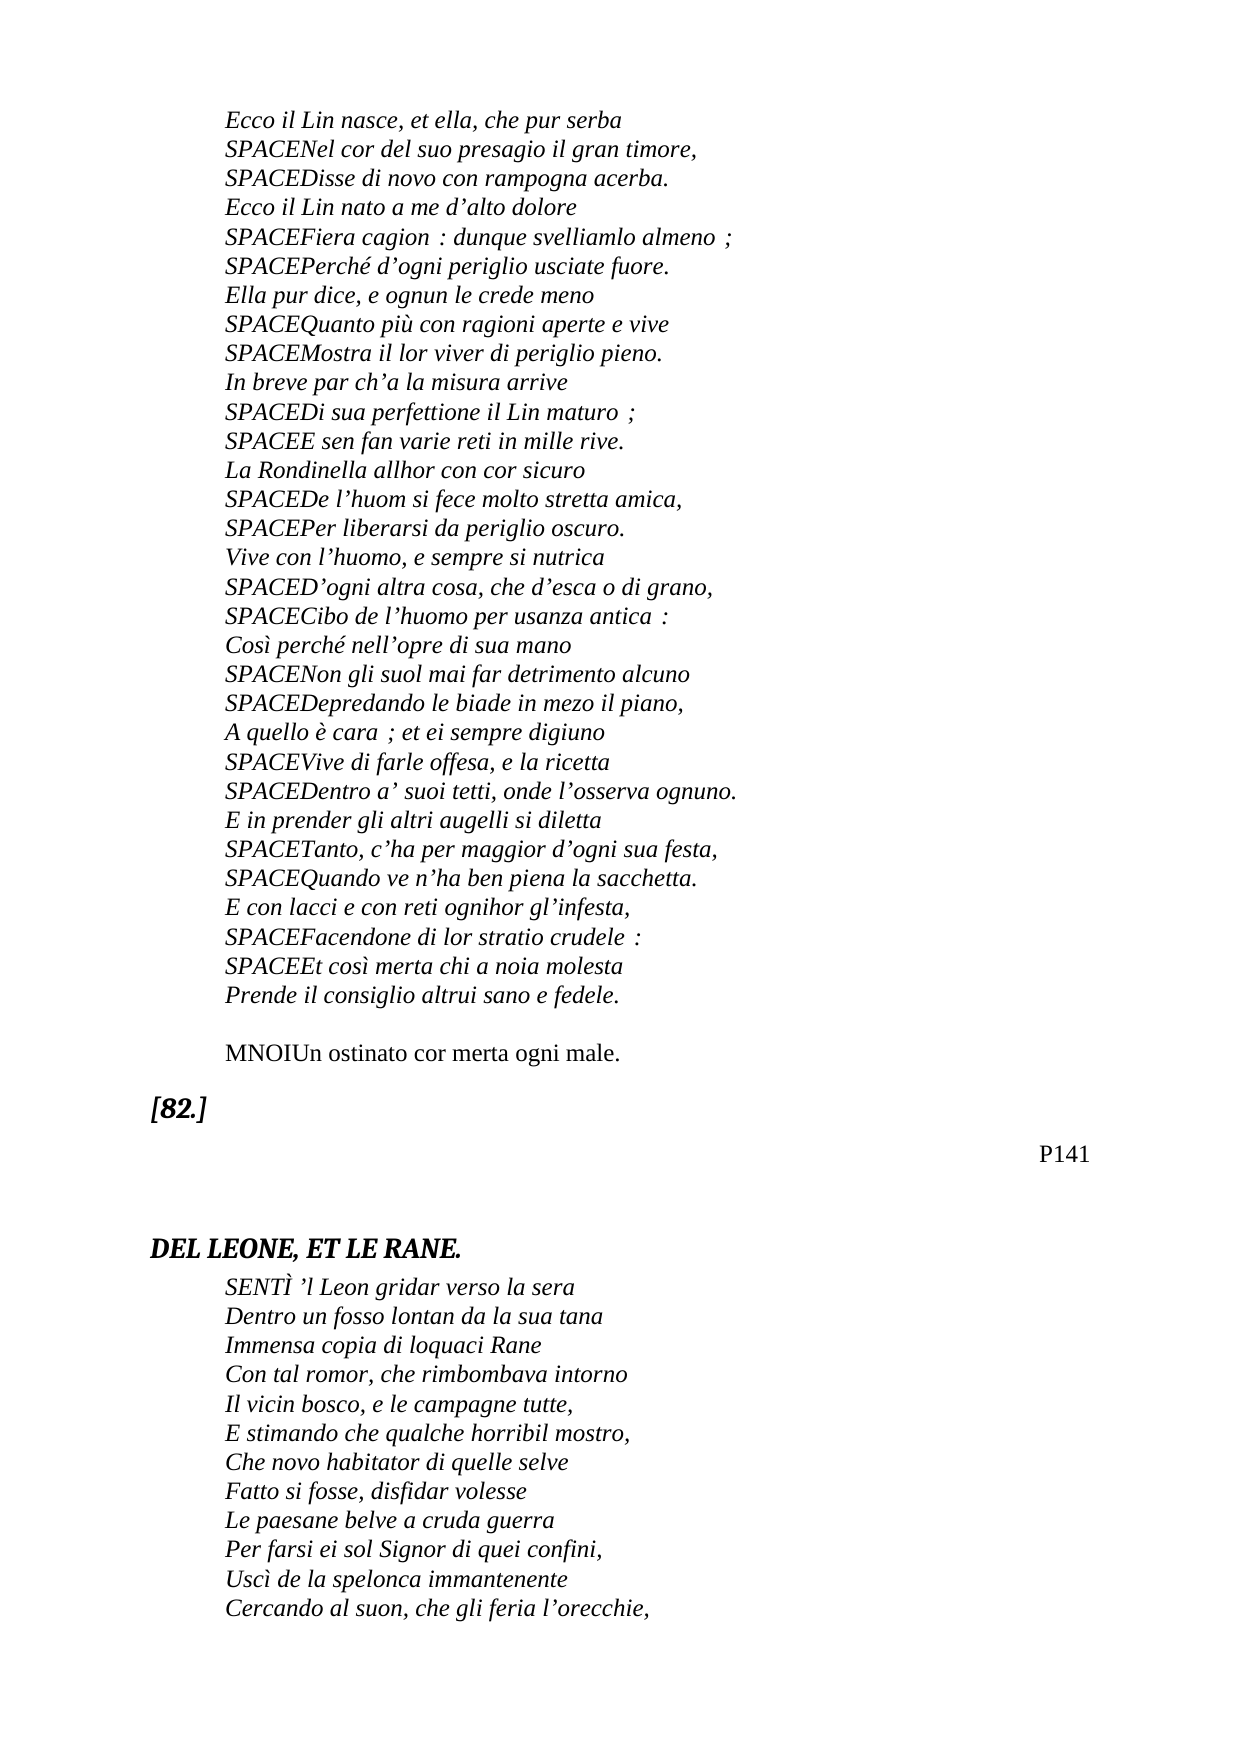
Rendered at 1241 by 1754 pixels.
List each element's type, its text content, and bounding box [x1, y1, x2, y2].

text E con lacci e con reti ognihor gl’infesta, SPACEFacendone di lor stratio crudele : SPACEEt così merta chi a noia molesta Prende il consiglio altrui sano e fedele. [225, 892, 1090, 1009]
text La Rondinella allhor con cor sicuro SPACEDe l’huom si fece molto stretta amica, SPACEPer liberarsi da periglio oscuro. [225, 455, 1090, 542]
text P141 [150, 1132, 1090, 1170]
text Ecco il Lin nasce, et ella, che pur serba SPACENel cor del suo presagio il gran timore, SPACEDisse di novo con rampogna acerba. [225, 105, 1090, 192]
text Ecco il Lin nato a me d’alto dolore SPACEFiera cagion : dunque svelliamlo almeno ; SPACEPerché d’ogni periglio usciate fuore. [225, 192, 1090, 280]
text A quello è cara ; et ei sempre digiuno SPACEVive di farle offesa, e la ricetta SPACEDentro a’ suoi tetti, onde l’osserva ognuno. [225, 717, 1090, 805]
text MNOIUn ostinato cor merta ogni male. [225, 1038, 1090, 1067]
subtitle [82.] [150, 1092, 1090, 1126]
text Così perché nell’opre di sua mano SPACENon gli suol mai far detrimento alcuno SPACEDepredando le biade in mezo il piano, [225, 630, 1090, 717]
text Ella pur dice, e ognun le crede meno SPACEQuanto più con ragioni aperte e vive SPACEMostra il lor viver di periglio pieno. [225, 280, 1090, 367]
subtitle DEL LEONE, ET LE RANE. [150, 1232, 1090, 1266]
text SENTÌ ’l Leon gridar verso la sera Dentro un fosso lontan da la sua tana Immensa copia di loquaci Rane Con tal romor, che rimbombava intorno Il vicin bosco, e le campagne tutte, E stimando che qualche horribil mostro, Che novo habitator di quelle selve Fatto si fosse, disfidar volesse Le paesane belve a cruda guerra Per farsi ei sol Signor di quei confini, Uscì de la spelonca immantenente Cercando al suon, che gli feria l’orecchie, [225, 1272, 1090, 1622]
text Vive con l’huomo, e sempre si nutrica SPACED’ogni altra cosa, che d’esca o di grano, SPACECibo de l’huomo per usanza antica : [225, 542, 1090, 630]
text In breve par ch’a la misura arrive SPACEDi sua perfettione il Lin maturo ; SPACEE sen fan varie reti in mille rive. [225, 367, 1090, 455]
text E in prender gli altri augelli si diletta SPACETanto, c’ha per maggior d’ogni sua festa, SPACEQuando ve n’ha ben piena la sacchetta. [225, 805, 1090, 892]
